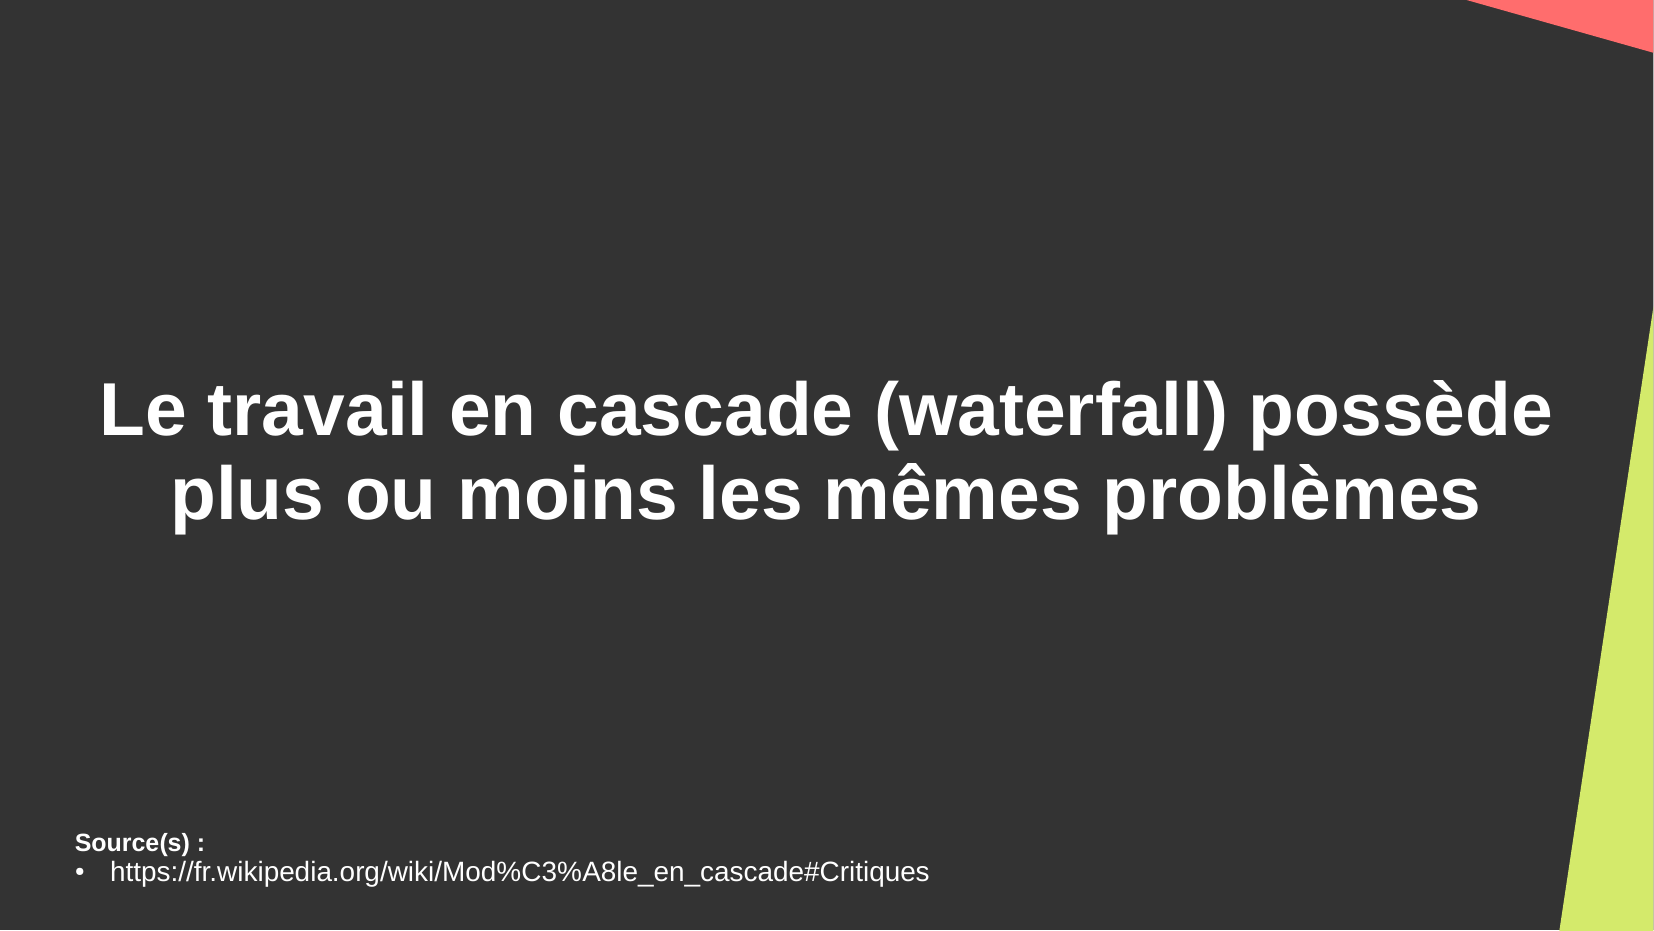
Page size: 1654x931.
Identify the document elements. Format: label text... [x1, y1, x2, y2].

text_box [1466, 0, 1654, 53]
title Le travail en cascade (waterfall) possède plus ou moins les mêmes problèmes [31, 367, 1622, 563]
text_box Source(s) : https://fr.wikipedia.org/wiki/Mod%C3%A8le_en_cascade#Critiques [60, 821, 1546, 921]
text_box [1559, 302, 1654, 931]
